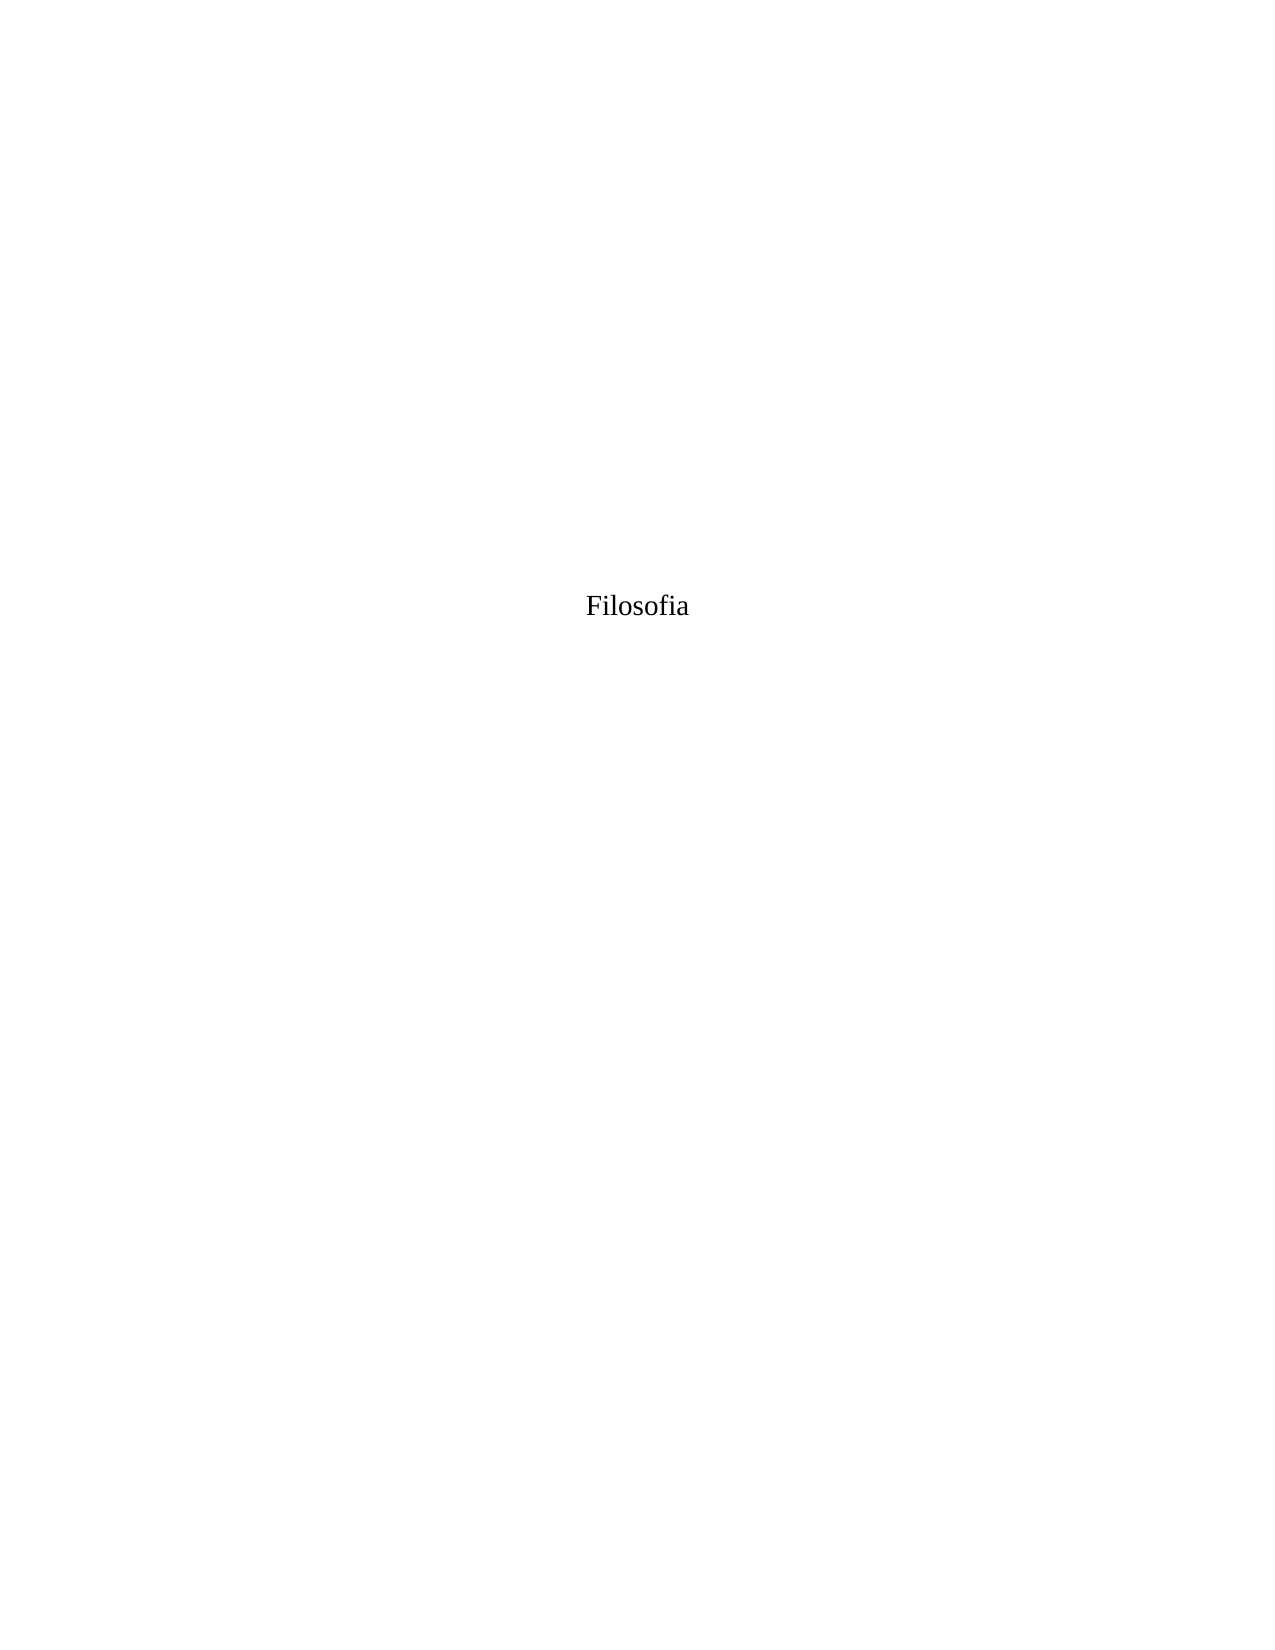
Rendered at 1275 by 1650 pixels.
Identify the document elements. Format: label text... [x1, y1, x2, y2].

text Filosofia [118, 588, 1157, 621]
